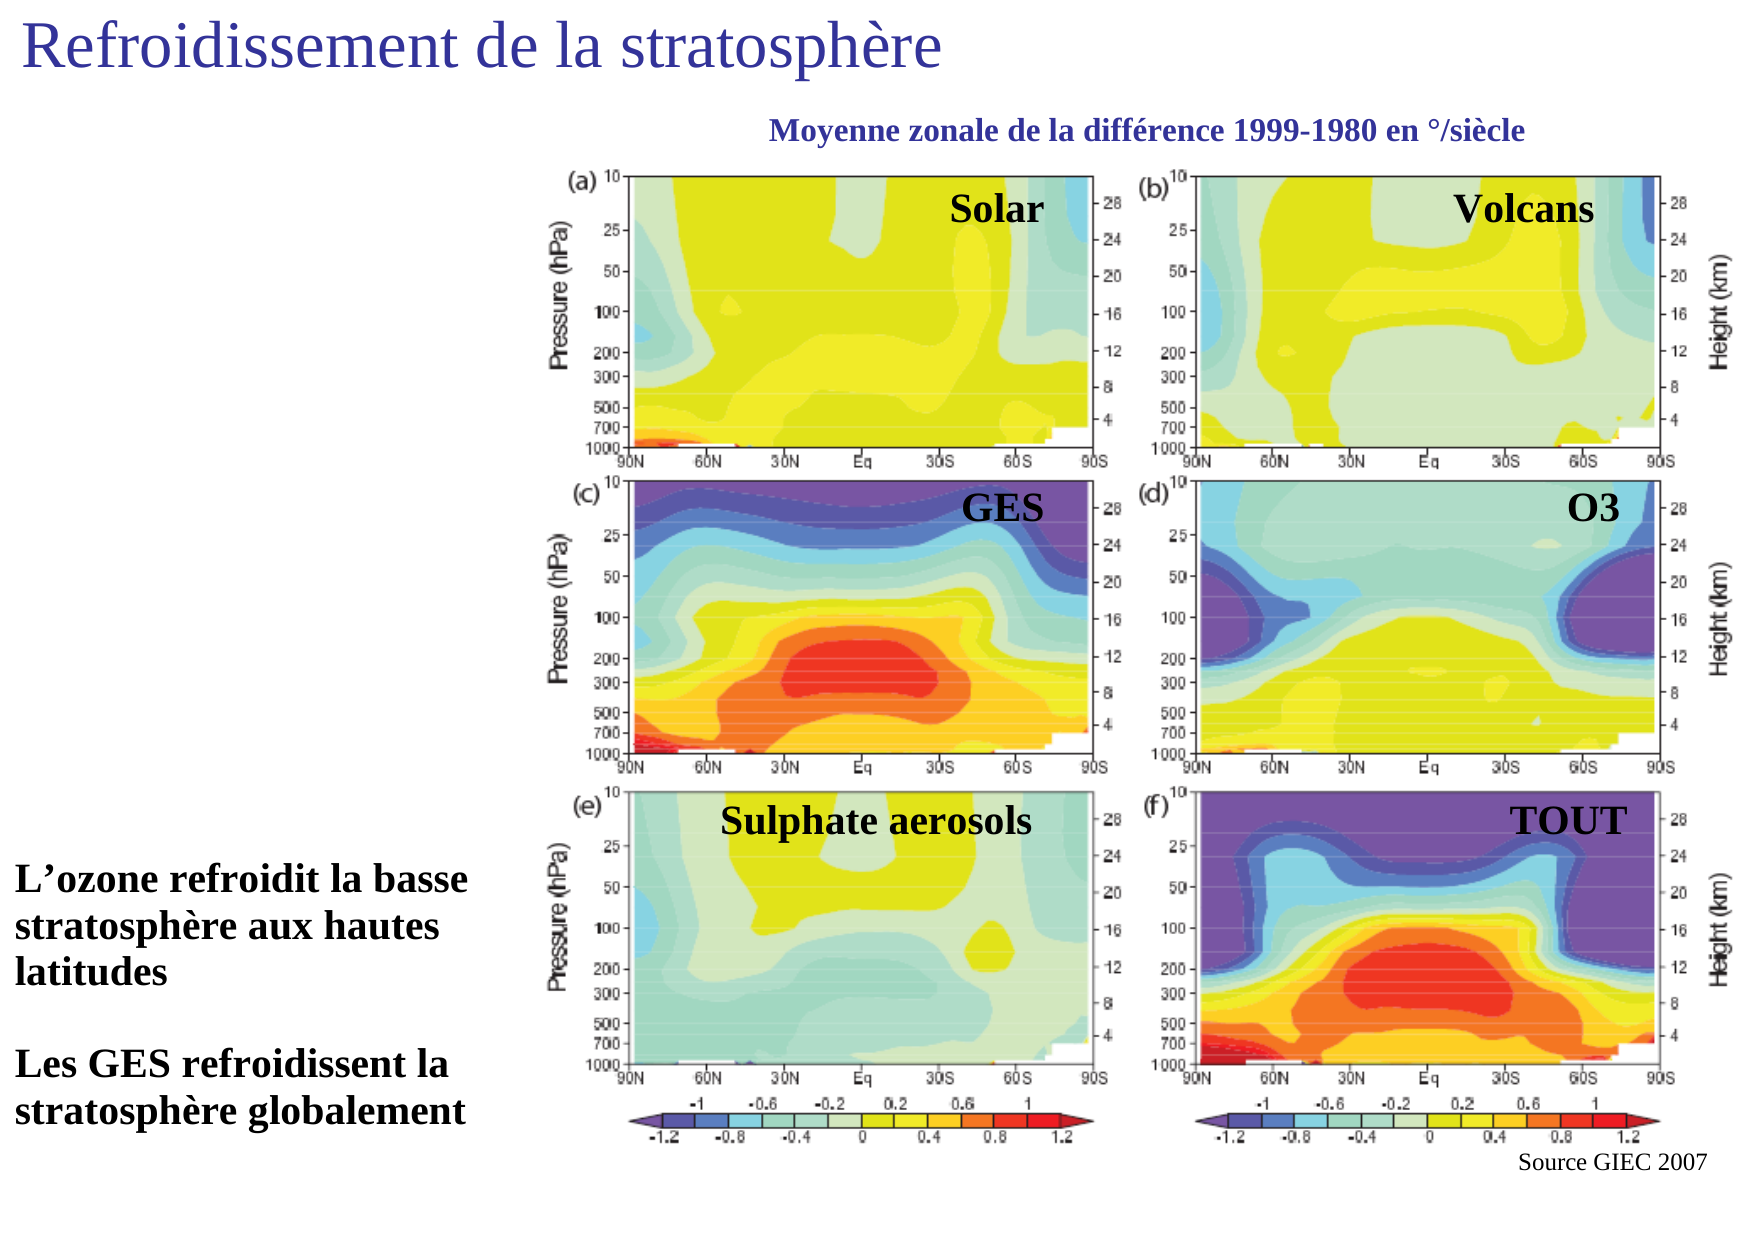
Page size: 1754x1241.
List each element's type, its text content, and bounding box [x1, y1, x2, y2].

text_box Source GIEC 2007 [1503, 1140, 1724, 1185]
text_box GES [946, 476, 1060, 539]
text_box Sulphate aerosols [705, 789, 1048, 852]
picture [522, 150, 1754, 1154]
text_box Solar [934, 177, 1060, 240]
text_box O3 [1552, 476, 1636, 539]
text_box Volcans [1438, 177, 1610, 240]
text_box Refroidissement de la stratosphère [6, 0, 1605, 165]
text_box L’ozone refroidit la basse stratosphère aux hautes latitudes Les GES refroidissent la stratosphère globalement [0, 847, 581, 1141]
text_box TOUT [1494, 789, 1643, 852]
